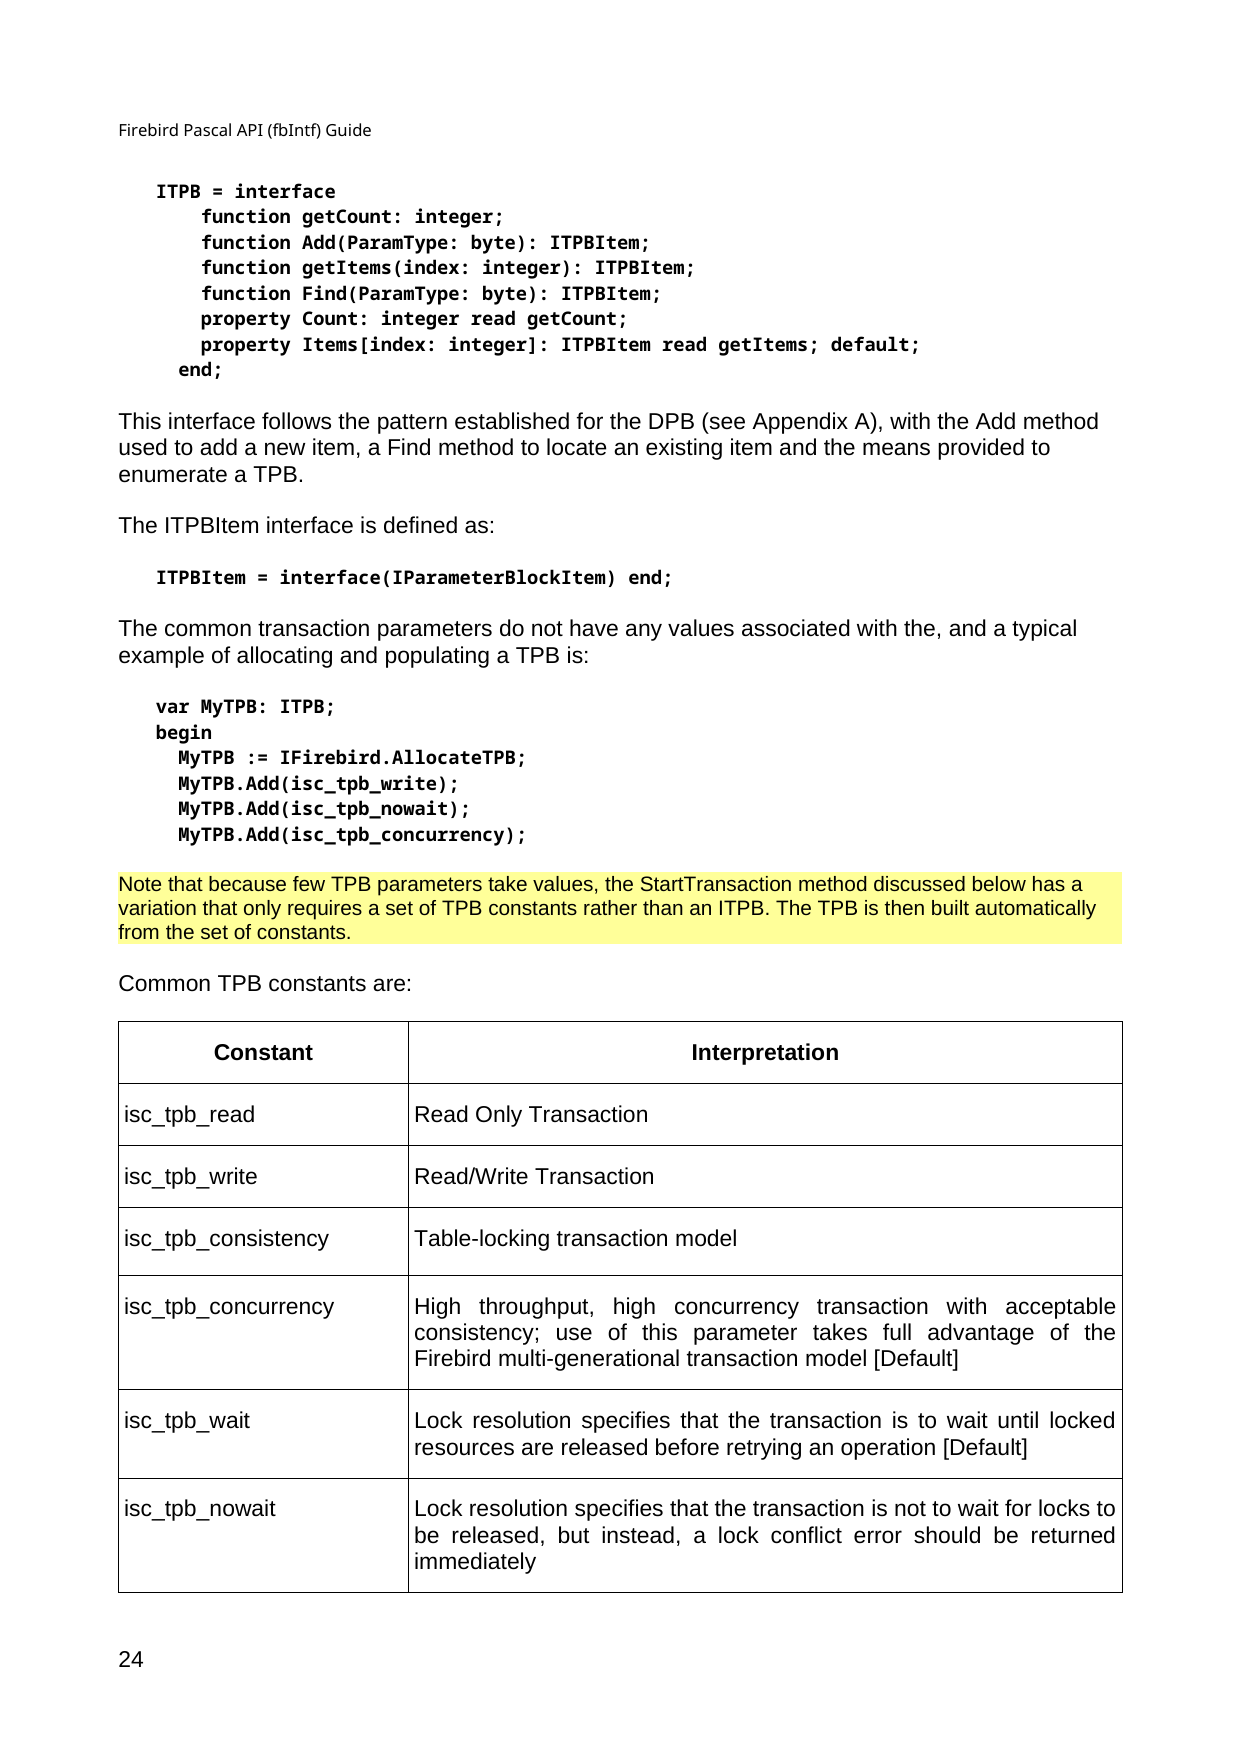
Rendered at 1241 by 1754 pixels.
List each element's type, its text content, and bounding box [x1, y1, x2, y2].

table_cell High throughput, high concurrency transaction with acceptable consistency; use of this parameter takes full advantage of the Firebird multi-generational transaction model [Default] [409, 1276, 1122, 1389]
text function getItems(index: integer): ITPBItem; [156, 255, 1122, 280]
table_cell isc_tpb_consistency [119, 1208, 408, 1275]
table_cell isc_tpb_nowait [119, 1479, 408, 1592]
text ITPB = interface [156, 178, 1122, 204]
text function getCount: integer; [156, 204, 1122, 229]
text var MyTPB: ITPB; [156, 693, 1122, 719]
text begin [156, 719, 1122, 744]
text The ITPBItem interface is defined as: [118, 512, 1122, 539]
text function Add(ParamType: byte): ITPBItem; [156, 229, 1122, 255]
text Note that because few TPB parameters take values, the StartTransaction method discussed below has a variation that only requires a set of TPB constants rather than an ITPB. The TPB is then built automatically from the set of constants. [118, 872, 1122, 944]
table_cell isc_tpb_write [119, 1146, 408, 1207]
table_header Interpretation [409, 1022, 1122, 1083]
text MyTPB.Add(isc_tpb_nowait); [156, 796, 1122, 821]
text property Items[index: integer]: ITPBItem read getItems; default; [156, 331, 1122, 357]
table_cell isc_tpb_concurrency [119, 1276, 408, 1389]
table_cell Lock resolution specifies that the transaction is to wait until locked resources are released before retrying an operation [Default] [409, 1390, 1122, 1478]
text end; [156, 357, 1122, 382]
table_cell Table-locking transaction model [409, 1208, 1122, 1275]
table_cell isc_tpb_wait [119, 1390, 408, 1478]
table_header Constant [119, 1022, 408, 1083]
text MyTPB.Add(isc_tpb_write); [156, 770, 1122, 796]
table_cell Read Only Transaction [409, 1084, 1122, 1145]
text MyTPB.Add(isc_tpb_concurrency); [156, 821, 1122, 847]
table_cell isc_tpb_read [119, 1084, 408, 1145]
text MyTPB := IFirebird.AllocateTPB; [156, 744, 1122, 770]
table_cell Lock resolution specifies that the transaction is not to wait for locks to be released, but instead, a lock conflict error should be returned immediately [409, 1479, 1122, 1592]
table_cell Read/Write Transaction [409, 1146, 1122, 1207]
text Common TPB constants are: [118, 969, 1122, 996]
text property Count: integer read getCount; [156, 306, 1122, 331]
text This interface follows the pattern established for the DPB (see Appendix A.), with the Add method used to add a new item, a Find method to locate an existing item and the means provided to enumerate a TPB. [118, 408, 1122, 487]
text The common transaction parameters do not have any values associated with the, and a typical example of allocating and populating a TPB is: [118, 615, 1122, 668]
text function Find(ParamType: byte): ITPBItem; [156, 280, 1122, 306]
text ITPBItem = interface(IParameterBlockItem) end; [156, 564, 1122, 590]
